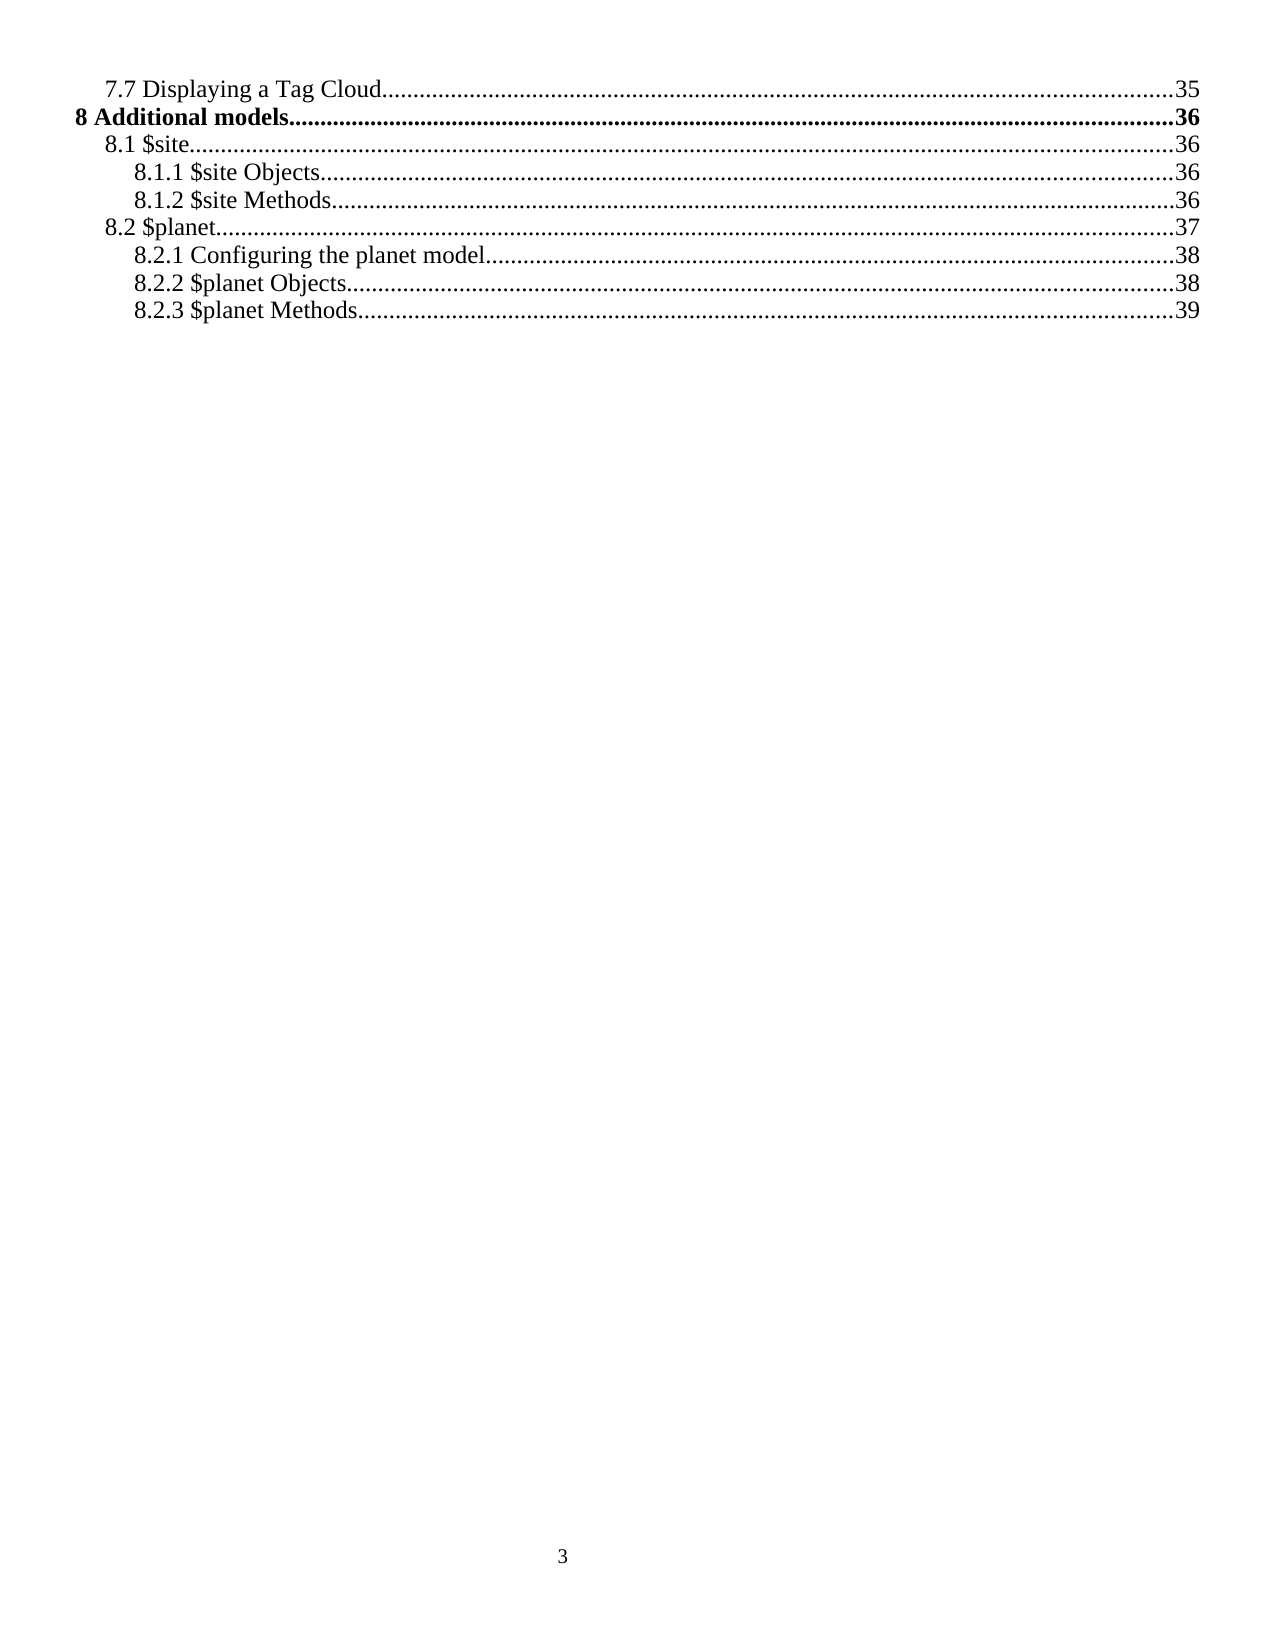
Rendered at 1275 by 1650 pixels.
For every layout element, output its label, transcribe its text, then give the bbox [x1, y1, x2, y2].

text 7.7 Displaying a Tag Cloud 35 [104, 75, 1200, 103]
text 8.1.2 $site Methods 36 [134, 186, 1200, 213]
text 8.1 $site 36 [104, 130, 1200, 158]
text 8.1.1 $site Objects 36 [134, 158, 1200, 186]
text 8.2 $planet 37 [104, 213, 1200, 241]
text 8.2.1 Configuring the planet model 38 [134, 241, 1200, 269]
text 8.2.2 $planet Objects 38 [134, 269, 1200, 297]
text 8.2.3 $planet Methods 39 [134, 297, 1200, 324]
text 8 Additional models 36 [75, 103, 1200, 130]
